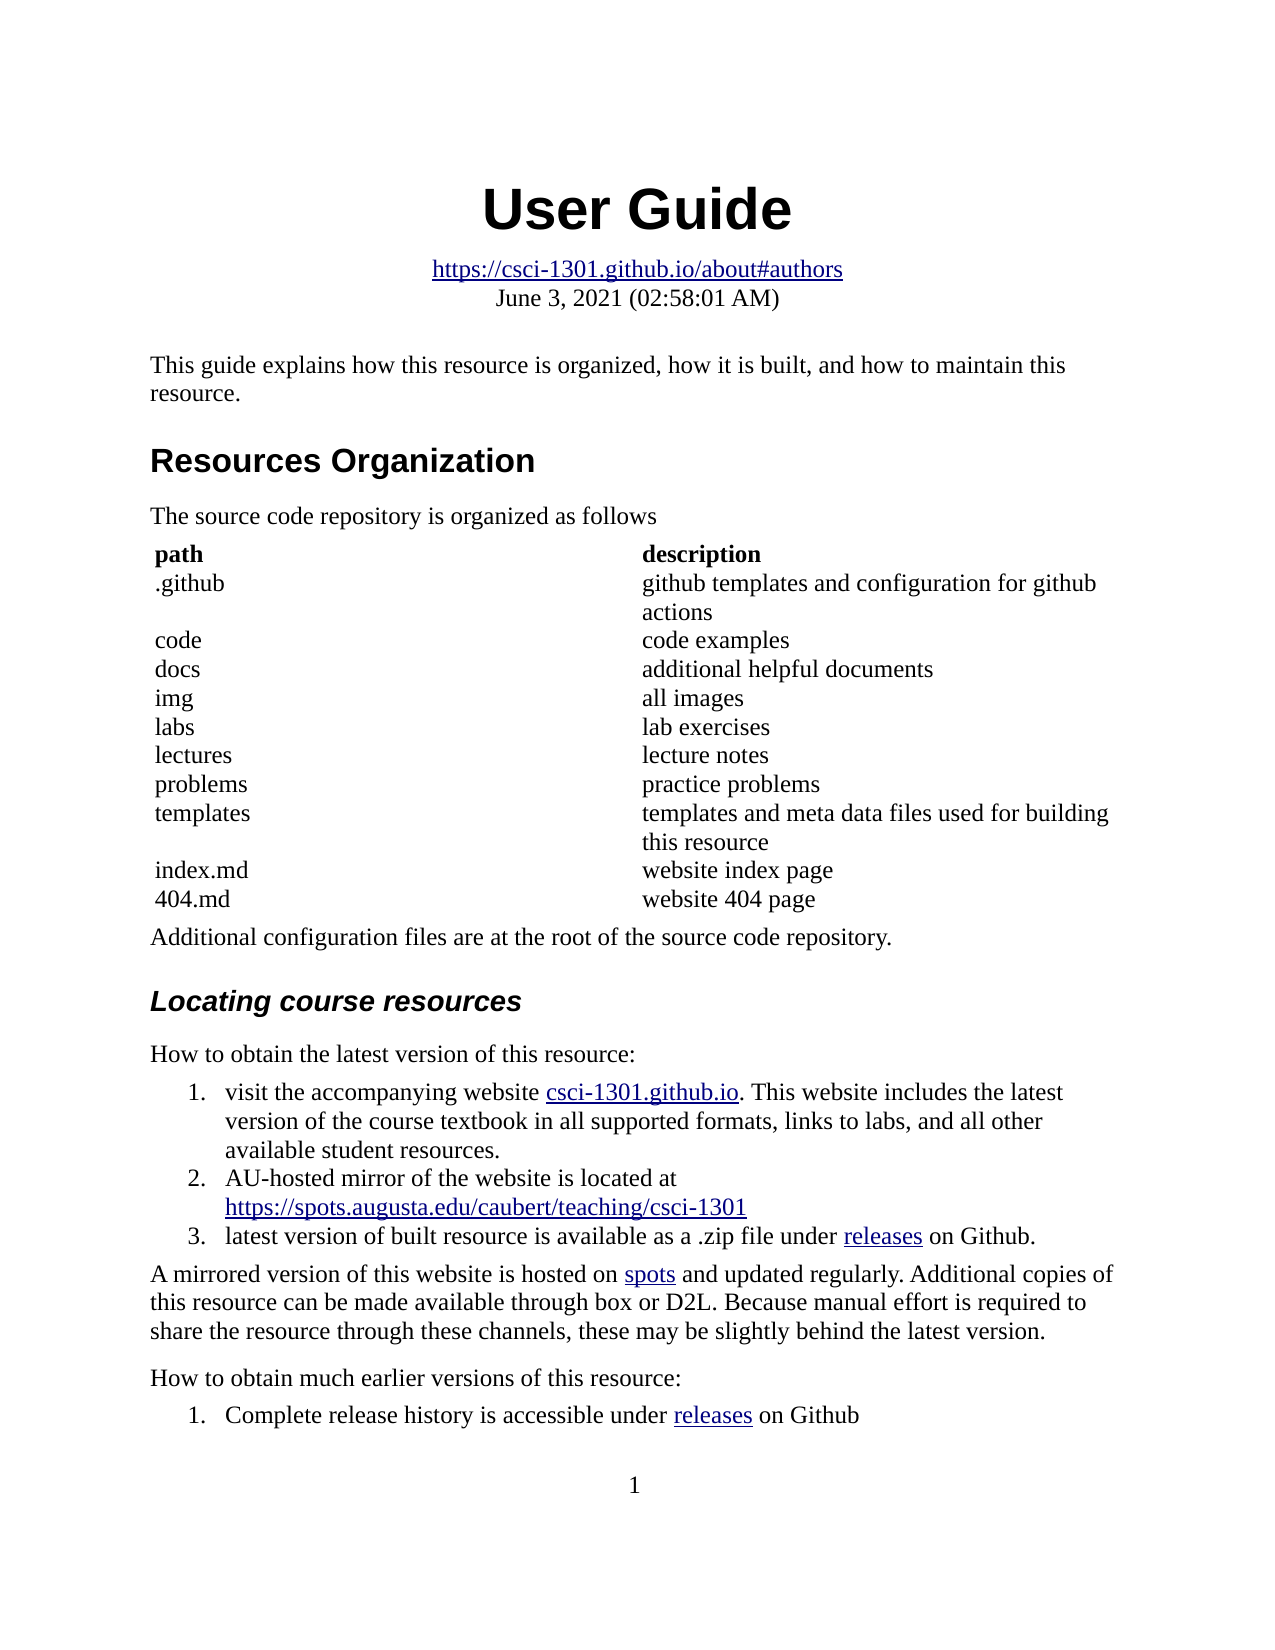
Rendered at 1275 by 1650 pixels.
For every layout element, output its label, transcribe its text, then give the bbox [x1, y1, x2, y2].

table_cell index.md [150, 855, 637, 884]
list Complete release history is accessible under releases on Github [187, 1401, 1125, 1429]
text This guide explains how this resource is organized, how it is built, and how to maintain this resource. [150, 350, 1125, 407]
table_cell lecture notes [638, 740, 1125, 769]
table_cell templates [150, 798, 637, 855]
table_cell website 404 page [638, 884, 1125, 913]
table_cell img [150, 683, 637, 712]
table_header description [638, 539, 1125, 568]
text How to obtain the latest version of this resource: [150, 1039, 1125, 1068]
subtitle Locating course resources [150, 984, 1125, 1018]
text https://csci-1301.github.io/about#authors [150, 254, 1125, 283]
text June 3, 2021 (02:58:01 AM) [150, 283, 1125, 312]
table_cell website index page [638, 855, 1125, 884]
text A mirrored version of this website is hosted on spots and updated regularly. Additional copies of this resource can be made available through box or D2L. Because manual effort is required to share the resource through these channels, these may be slightly behind the latest version. [150, 1259, 1125, 1345]
table_cell 404.md [150, 884, 637, 913]
table_cell additional helpful documents [638, 654, 1125, 683]
text The source code repository is organized as follows [150, 501, 1125, 530]
table_cell docs [150, 654, 637, 683]
table_cell problems [150, 769, 637, 798]
list AU-hosted mirror of the website is located at https://spots.augusta.edu/caubert/teaching/csci-1301 [187, 1163, 1125, 1221]
table_cell templates and meta data files used for building this resource [638, 798, 1125, 855]
title User Guide [150, 175, 1125, 242]
table_header path [150, 539, 637, 568]
list latest version of built resource is available as a .zip file under releases on Github. [187, 1221, 1125, 1250]
text How to obtain much earlier versions of this resource: [150, 1363, 1125, 1392]
subtitle Resources Organization [150, 441, 1125, 480]
table_cell lectures [150, 740, 637, 769]
table_cell practice problems [638, 769, 1125, 798]
table_cell code [150, 625, 637, 654]
table_cell labs [150, 712, 637, 740]
list visit the accompanying website csci-1301.github.io. This website includes the latest version of the course textbook in all supported formats, links to labs, and all other available student resources. [187, 1077, 1125, 1163]
table_cell all images [638, 683, 1125, 712]
table_cell code examples [638, 625, 1125, 654]
table_cell lab exercises [638, 712, 1125, 740]
table_cell github templates and configuration for github actions [638, 568, 1125, 625]
text Additional configuration files are at the root of the source code repository. [150, 922, 1125, 951]
table_cell .github [150, 568, 637, 625]
